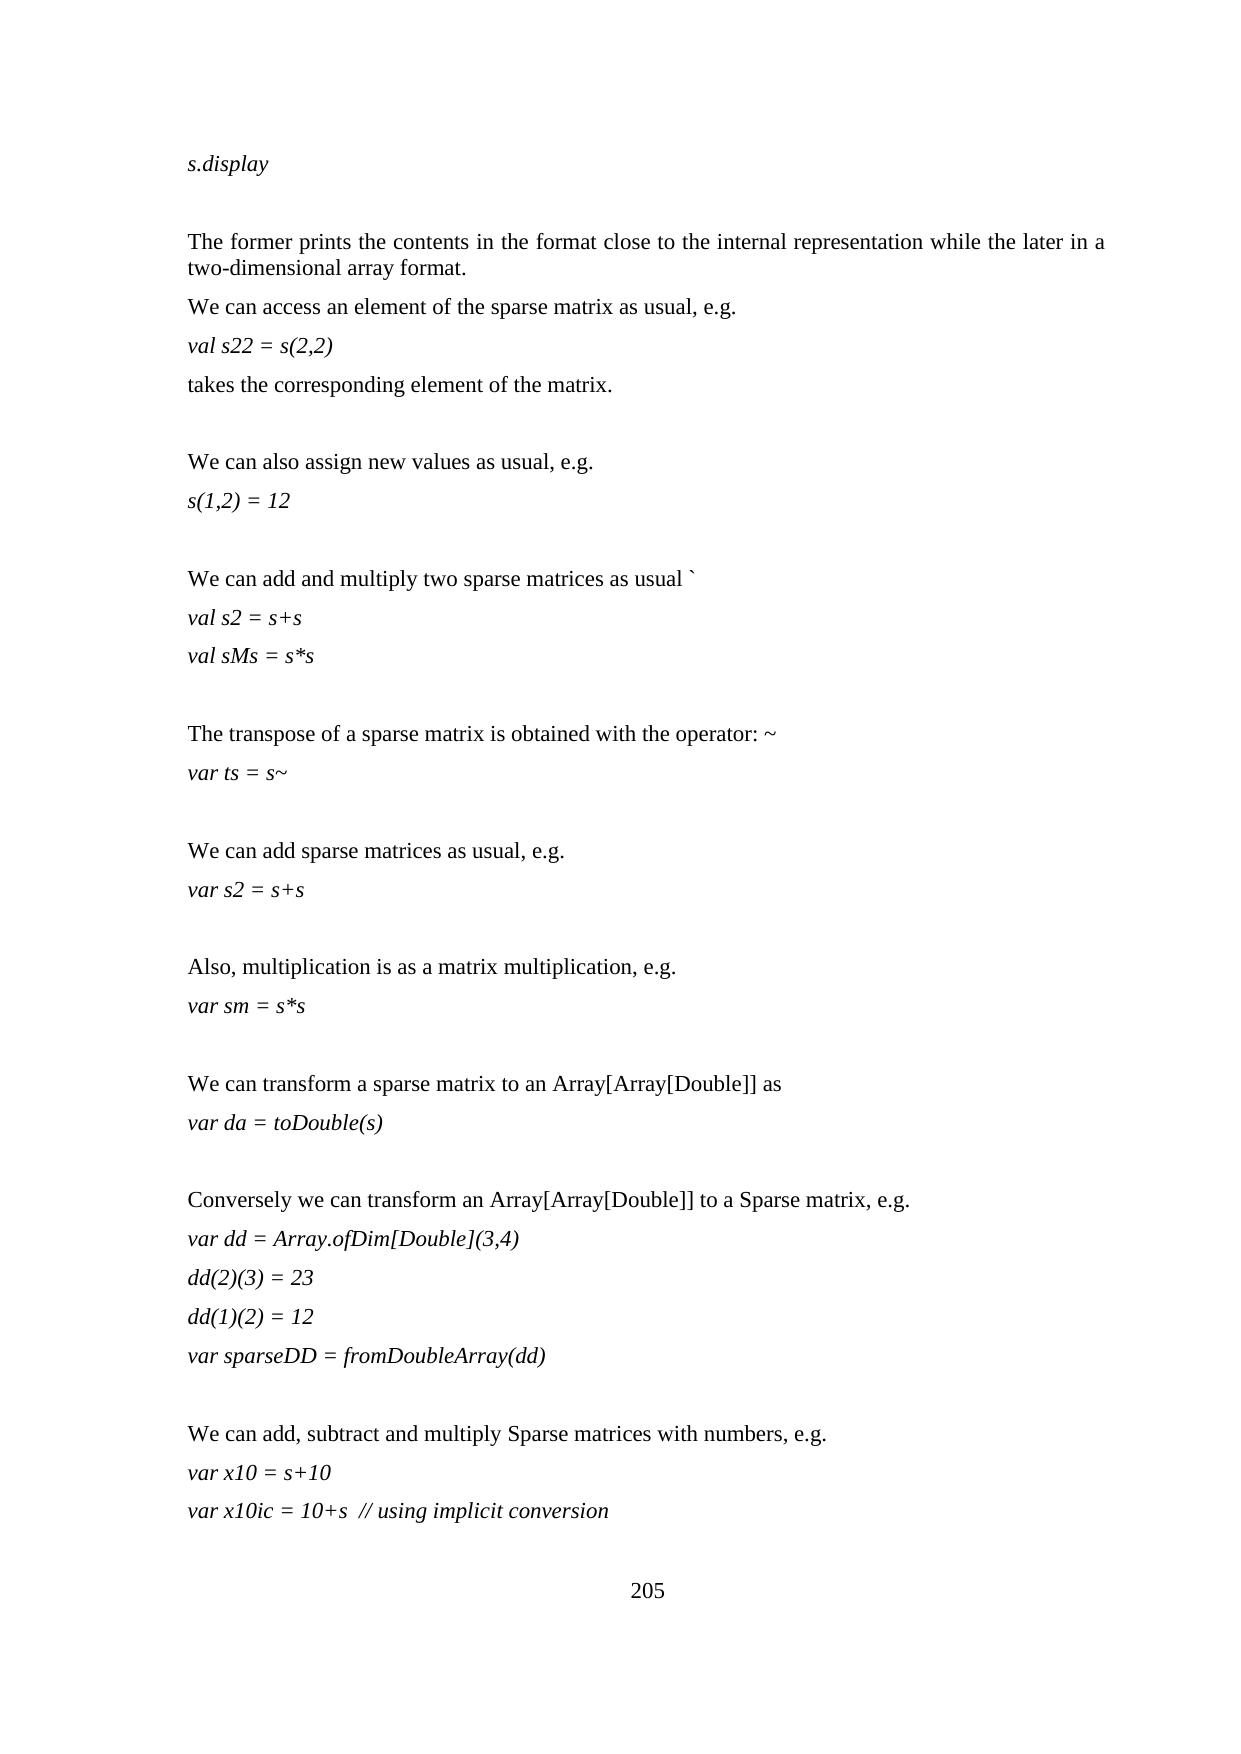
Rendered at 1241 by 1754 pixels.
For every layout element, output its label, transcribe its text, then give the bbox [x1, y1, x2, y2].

text var dd = Array.ofDim[Double](3,4) [187, 1225, 1108, 1252]
text s(1,2) = 12 [187, 487, 1108, 513]
text s.display [187, 150, 1108, 176]
text val sMs = s*s [187, 643, 1108, 669]
text We can also assign new values as usual, e.g. [187, 448, 1108, 475]
text Also, multiplication is as a matrix multiplication, e.g. [187, 953, 1108, 980]
text dd(2)(3) = 23 [187, 1264, 1108, 1291]
text val s2 = s+s [187, 604, 1108, 630]
text The former prints the contents in the format close to the internal representation while the later in a two-dimensional array format. [187, 228, 1108, 280]
text We can add sparse matrices as usual, e.g. [187, 837, 1108, 863]
text var x10ic = 10+s // using implicit conversion [187, 1497, 1108, 1524]
text We can add and multiply two sparse matrices as usual ` [187, 565, 1108, 591]
text The transpose of a sparse matrix is obtained with the operator: ~ [187, 720, 1108, 747]
text var s2 = s+s [187, 876, 1108, 902]
text takes the corresponding element of the matrix. [187, 371, 1108, 397]
text val s22 = s(2,2) [187, 332, 1108, 358]
text We can transform a sparse matrix to an Array[Array[Double]] as [187, 1070, 1108, 1096]
text Conversely we can transform an Array[Array[Double]] to a Sparse matrix, e.g. [187, 1187, 1108, 1213]
text var ts = s~ [187, 759, 1108, 786]
text We can access an element of the sparse matrix as usual, e.g. [187, 293, 1108, 319]
text var sm = s*s [187, 992, 1108, 1019]
text var sparseDD = fromDoubleArray(dd) [187, 1342, 1108, 1368]
text dd(1)(2) = 12 [187, 1303, 1108, 1329]
text var da = toDouble(s) [187, 1109, 1108, 1135]
text We can add, subtract and multiply Sparse matrices with numbers, e.g. [187, 1420, 1108, 1446]
text var x10 = s+10 [187, 1458, 1108, 1485]
